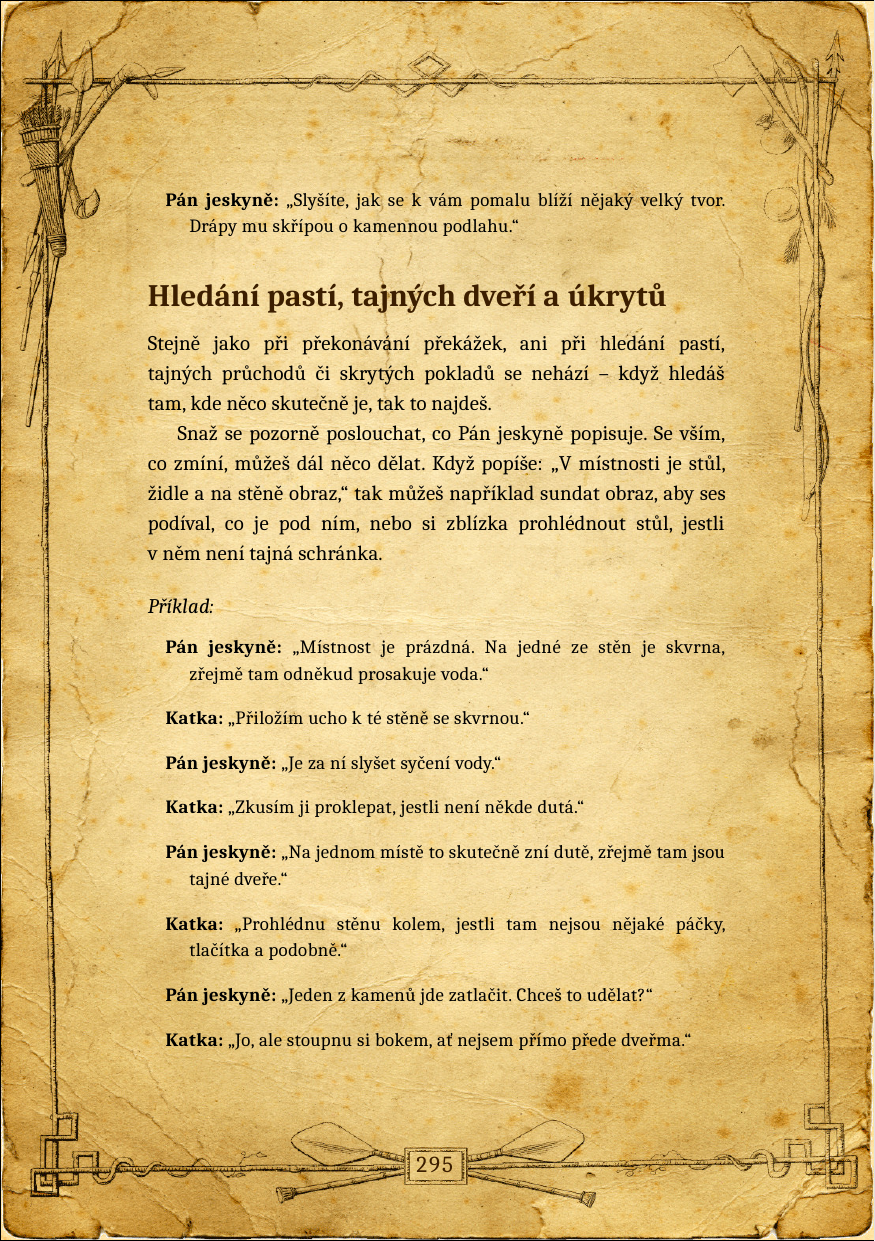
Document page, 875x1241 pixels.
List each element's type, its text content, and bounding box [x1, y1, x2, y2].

text Katka: „Prohlédnu stěnu kolem, jestli tam nejsou nějaké páčky, tlačítka a⁠ podobně.“ [165, 913, 726, 961]
text Katka: „Přiložím ucho k⁠ té stěně se skvrnou.“ [165, 708, 726, 729]
picture [1, 1, 874, 1240]
text Pán jeskyně: „Slyšíte, jak se k⁠ vám pomalu blíží nějaký velký tvor. Drápy mu skřípou o⁠ kamennou podlahu.“ [165, 189, 726, 237]
text Pán jeskyně: „Jeden z⁠ kamenů jde zatlačit. Chceš to udělat?“ [165, 984, 726, 1006]
subtitle Hledání pastí, tajných dveří a⁠ úkrytů [148, 278, 726, 314]
text Pán jeskyně: „Na jednom místě to skutečně zní dutě, zřejmě tam jsou tajné dveře.“ [165, 842, 726, 890]
text Stejně jako při překonávání překážek, ani při hledání pastí, tajných průchodů či skrytých pokladů se nehází – když hledáš tam, kde něco skutečně je, tak to najdeš. Snaž se pozorně poslouchat, co Pán jeskyně popisuje. Se vším, co zmíní, můžeš dál něco dělat. Když popíše: „V⁠ místnosti je stůl, židle a⁠ na stěně obraz,“ tak můžeš například sundat obraz, aby ses podíval, co je pod ním, nebo si zblízka prohlédnout stůl, jestli v⁠ něm není tajná schránka. [148, 332, 726, 565]
text Příklad: [148, 595, 726, 619]
text Katka: „Zkusím ji proklepat, jestli není někde dutá.“ [165, 797, 726, 818]
text Katka: „Jo, ale stoupnu si bokem, ať nejsem přímo přede dveřma.“ [165, 1029, 726, 1051]
text Pán jeskyně: „Místnost je prázdná. Na jedné ze stěn je skvrna, zřejmě tam odněkud prosakuje voda.“ [165, 636, 726, 685]
text Pán jeskyně: „Je za ní slyšet syčení vody.“ [165, 752, 726, 774]
